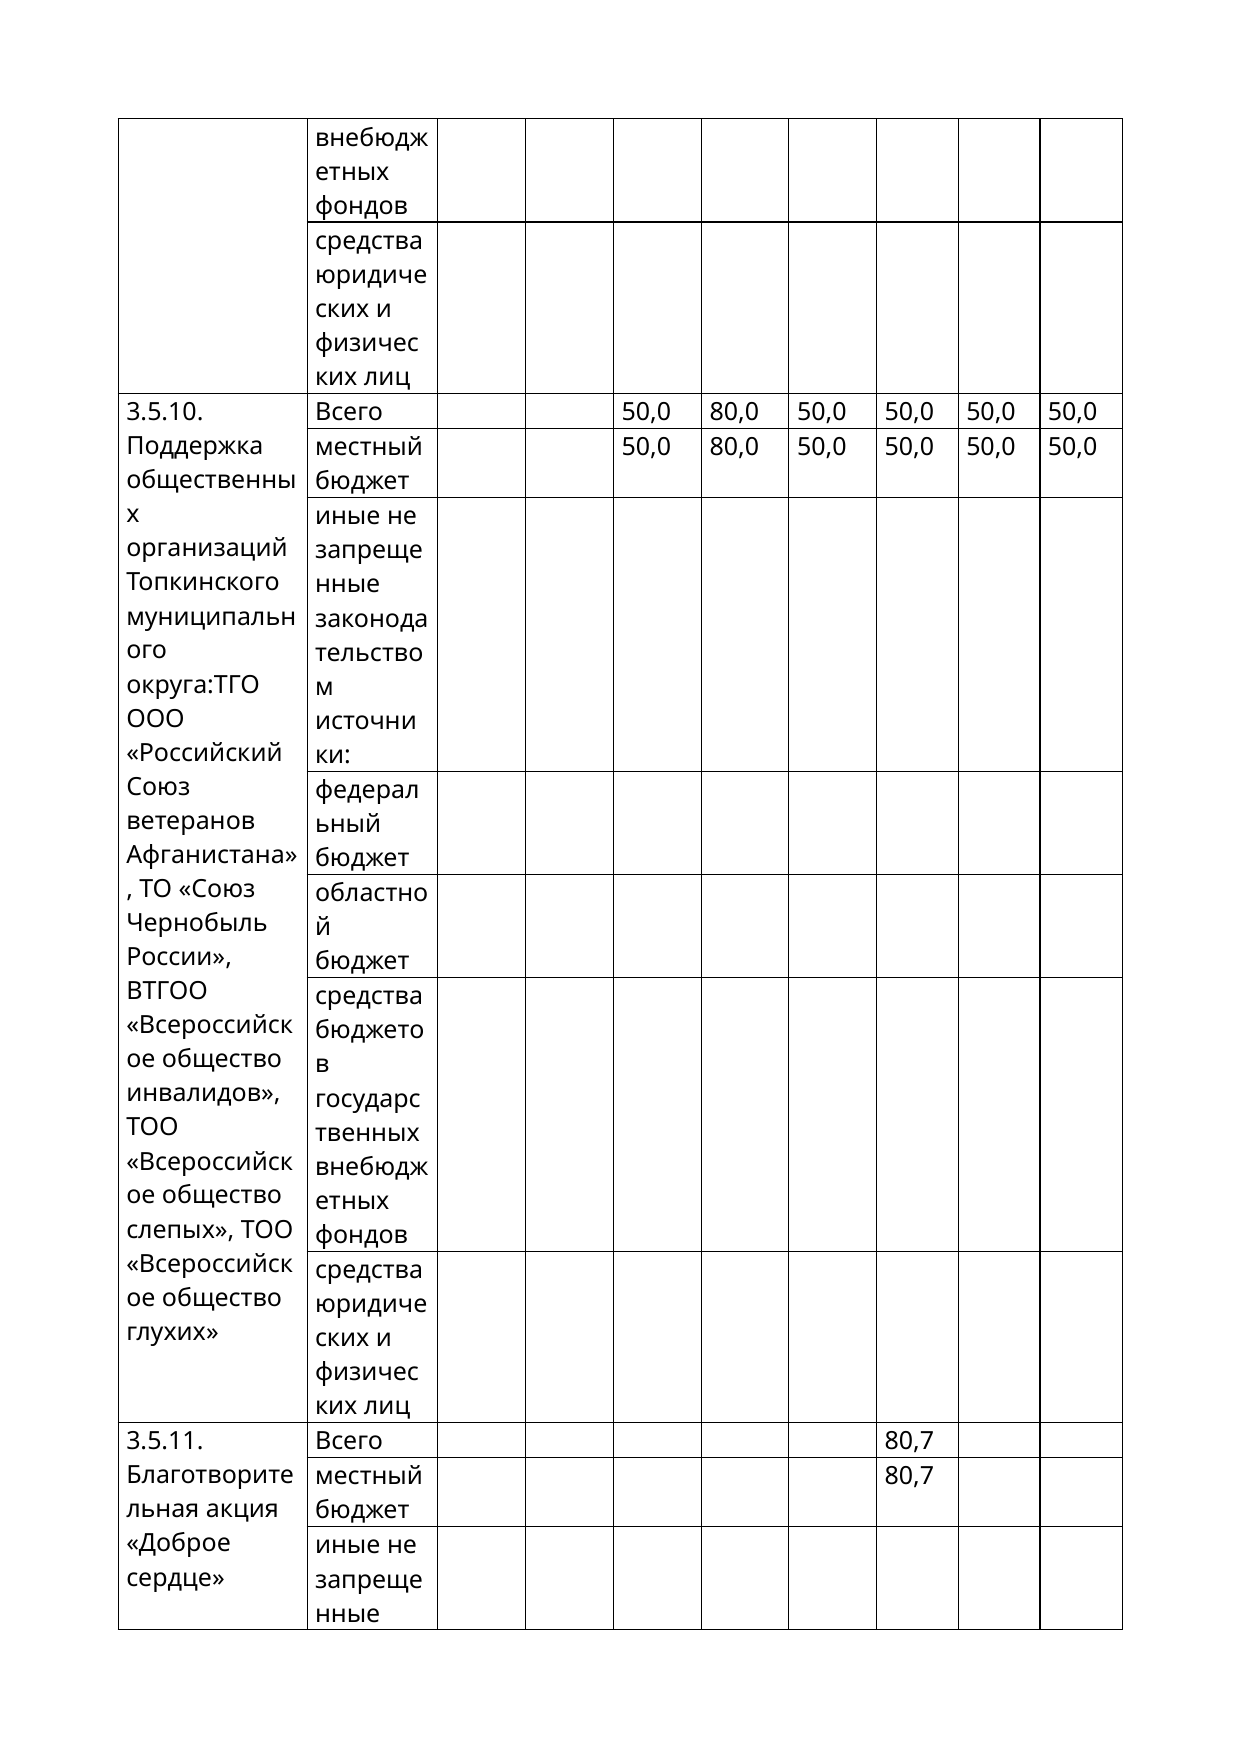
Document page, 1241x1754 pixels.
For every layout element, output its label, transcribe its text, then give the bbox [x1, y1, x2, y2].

table_cell [1041, 978, 1122, 1251]
table_cell [877, 119, 958, 221]
table_cell 50,0 [614, 394, 701, 428]
table_cell 50,0 [1041, 394, 1122, 428]
table_cell [438, 119, 525, 221]
table_cell [959, 875, 1039, 977]
table_cell [959, 772, 1039, 874]
table_cell 50,0 [959, 429, 1039, 497]
table_cell [526, 429, 613, 497]
table_cell [526, 1423, 613, 1457]
table_cell [526, 1458, 613, 1526]
table_cell [526, 978, 613, 1251]
table_cell [877, 1527, 958, 1629]
table_cell [614, 223, 701, 393]
table_cell [959, 498, 1039, 771]
table_cell [959, 119, 1039, 221]
table_cell [789, 223, 876, 393]
table_cell [877, 875, 958, 977]
table_cell 80,7 [877, 1423, 958, 1457]
table_cell местный бюджет [308, 1458, 437, 1526]
table_cell [438, 1527, 525, 1629]
table_cell [526, 223, 613, 393]
table_cell [438, 875, 525, 977]
table_cell федеральный бюджет [308, 772, 437, 874]
table_cell [1041, 1458, 1122, 1526]
table_cell [702, 1423, 788, 1457]
table_cell [877, 498, 958, 771]
table_cell [438, 772, 525, 874]
table_cell средства юридических и физических лиц [308, 223, 437, 393]
table_cell [526, 1252, 613, 1422]
table_cell 50,0 [1041, 429, 1122, 497]
table_cell [526, 1527, 613, 1629]
table_cell Всего [308, 394, 437, 428]
table_cell [959, 1252, 1039, 1422]
table_cell [702, 875, 788, 977]
table_cell [789, 772, 876, 874]
table_cell [438, 498, 525, 771]
table_cell 50,0 [789, 394, 876, 428]
table_cell местный бюджет [308, 429, 437, 497]
table_cell 80,7 [877, 1458, 958, 1526]
table_cell средства бюджетов государственных внебюджетных фондов [308, 978, 437, 1251]
table_cell [438, 978, 525, 1251]
table_cell [702, 1252, 788, 1422]
table_cell [1041, 119, 1122, 221]
table_cell [789, 978, 876, 1251]
table_cell [119, 119, 307, 393]
table_cell [877, 772, 958, 874]
table_cell [1041, 223, 1122, 393]
table_cell [959, 223, 1039, 393]
table_cell [526, 875, 613, 977]
table_cell [702, 119, 788, 221]
table_cell [877, 1252, 958, 1422]
table_cell [614, 1527, 701, 1629]
table_cell [702, 978, 788, 1251]
table_cell [438, 1423, 525, 1457]
table_cell [438, 394, 525, 428]
table_cell [959, 1527, 1039, 1629]
table_cell [789, 875, 876, 977]
table_cell областной бюджет [308, 875, 437, 977]
table_cell [1041, 1527, 1122, 1629]
table_cell [789, 498, 876, 771]
table_cell [1041, 1252, 1122, 1422]
table_cell внебюджетных фондов [308, 119, 437, 221]
table_cell [789, 1252, 876, 1422]
table_cell [702, 772, 788, 874]
table_cell 50,0 [614, 429, 701, 497]
table_cell [526, 498, 613, 771]
table_cell 50,0 [877, 394, 958, 428]
table_cell [702, 1458, 788, 1526]
table_cell [877, 978, 958, 1251]
table_cell 80,0 [702, 394, 788, 428]
table_cell [614, 875, 701, 977]
table_cell [526, 772, 613, 874]
table_cell средства юридических и физических лиц [308, 1252, 437, 1422]
table_cell [438, 223, 525, 393]
table_cell Всего [308, 1423, 437, 1457]
table_cell [1041, 1423, 1122, 1457]
table_cell [438, 1252, 525, 1422]
table_cell [614, 498, 701, 771]
table_cell 80,0 [702, 429, 788, 497]
table_cell 50,0 [789, 429, 876, 497]
table_cell иные не запрещенные законодательством источники: [308, 498, 437, 771]
table_cell [614, 1458, 701, 1526]
table_cell [614, 978, 701, 1251]
table_cell 3.5.10. Поддержка общественных организаций Топкинского муниципального округа:ТГО ООО «Российский Союз ветеранов Афганистана», ТО «Союз Чернобыль России», ВТГОО «Всероссийское общество инвалидов», ТОО «Всероссийское общество слепых», ТОО «Всероссийское общество глухих» [119, 394, 307, 1422]
table_cell [702, 498, 788, 771]
table_cell [614, 1252, 701, 1422]
table_cell [877, 223, 958, 393]
table_cell [959, 1423, 1039, 1457]
table_cell [526, 119, 613, 221]
table_cell [614, 119, 701, 221]
table_cell [438, 429, 525, 497]
table_cell [959, 1458, 1039, 1526]
table_cell [702, 223, 788, 393]
table_cell 3.5.11. Благотворительная акция «Доброе сердце» [119, 1423, 307, 1629]
table_cell [959, 978, 1039, 1251]
table_cell иные не запрещенные [308, 1527, 437, 1629]
table_cell [438, 1458, 525, 1526]
table_cell [614, 772, 701, 874]
table_cell [614, 1423, 701, 1457]
table_cell [526, 394, 613, 428]
table_cell [789, 119, 876, 221]
table_cell [789, 1527, 876, 1629]
table_cell [789, 1423, 876, 1457]
table_cell 50,0 [959, 394, 1039, 428]
table_cell 50,0 [877, 429, 958, 497]
table_cell [1041, 498, 1122, 771]
table_cell [1041, 772, 1122, 874]
table_cell [1041, 875, 1122, 977]
table_cell [702, 1527, 788, 1629]
table_cell [789, 1458, 876, 1526]
